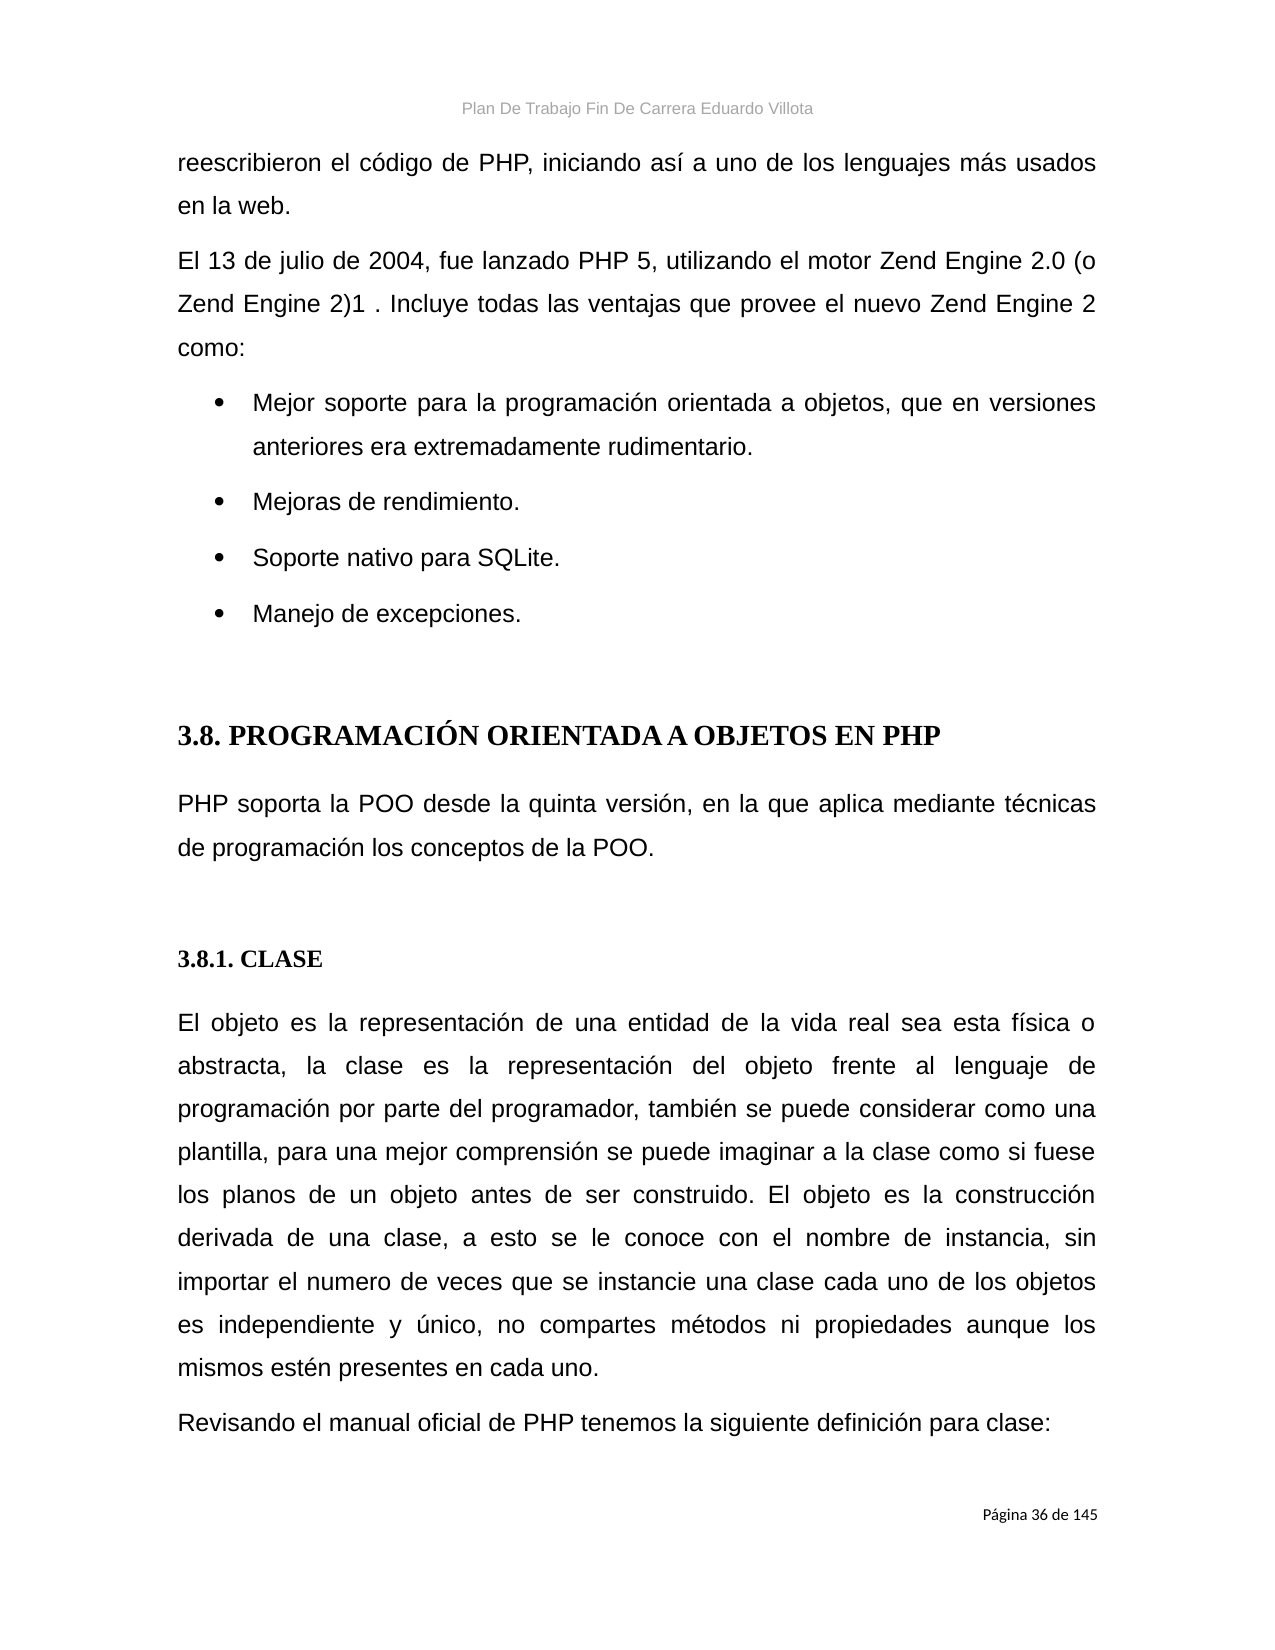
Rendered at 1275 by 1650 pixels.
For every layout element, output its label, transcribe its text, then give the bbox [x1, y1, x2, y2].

text 3.8. PROGRAMACIÓN ORIENTADA A OBJETOS EN PHP [177, 718, 1098, 752]
text Revisando el manual oficial de PHP tenemos la siguiente definición para clase: [177, 1408, 1098, 1437]
list Manejo de excepciones. [215, 598, 1098, 627]
text 3.8.1. CLASE [177, 944, 1098, 972]
list Mejor soporte para la programación orientada a objetos, que en versiones anteriores era extremadamente rudimentario. [215, 388, 1098, 460]
text PHP soporta la POO desde la quinta versión, en la que aplica mediante técnicas de programación los conceptos de la POO. [177, 789, 1098, 861]
text reescribieron el código de PHP, iniciando así a uno de los lenguajes más usados en la web. [177, 148, 1098, 219]
list Soporte nativo para SQLite. [215, 543, 1098, 572]
text El objeto es la representación de una entidad de la vida real sea esta física o abstracta, la clase es la representación del objeto frente al lenguaje de programación por parte del programador, también se puede considerar como una plantilla, para una mejor comprensión se puede imaginar a la clase como si fuese los planos de un objeto antes de ser construido. El objeto es la construcción derivada de una clase, a esto se le conoce con el nombre de instancia, sin importar el numero de veces que se instancie una clase cada uno de los objetos es independiente y único, no compartes métodos ni propiedades aunque los mismos estén presentes en cada uno. [177, 1008, 1098, 1381]
list Mejoras de rendimiento. [215, 487, 1098, 516]
text El 13 de julio de 2004, fue lanzado PHP 5, utilizando el motor Zend Engine 2.0 (o Zend Engine 2)1 . Incluye todas las ventajas que provee el nuevo Zend Engine 2 como: [177, 246, 1098, 361]
